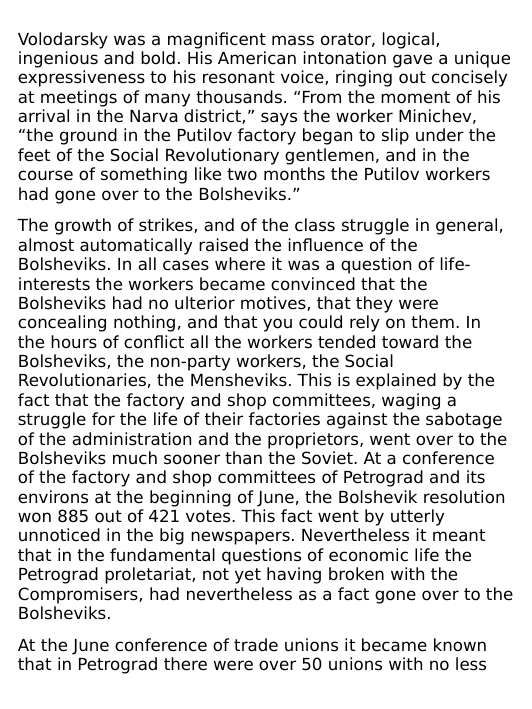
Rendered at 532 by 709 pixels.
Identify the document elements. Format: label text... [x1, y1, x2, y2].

text Volodarsky was a magnificent mass orator, logical, ingenious and bold. His American intonation gave a unique expressiveness to his resonant voice, ringing out concisely at meetings of many thousands. “From the moment of his arrival in the Narva district,” says the worker Minichev, “the ground in the Putilov factory began to slip under the feet of the Social Revolutionary gentlemen, and in the course of something like two months the Putilov workers had gone over to the Bolsheviks.” [18, 29, 514, 204]
text At the June conference of trade unions it became known that in Petrograd there were over 50 unions with no less [18, 636, 514, 674]
text The growth of strikes, and of the class struggle in general, almost automatically raised the influence of the Bolsheviks. In all cases where it was a question of life-interests the workers became convinced that the Bolsheviks had no ulterior motives, that they were concealing nothing, and that you could rely on them. In the hours of conflict all the workers tended toward the Bolsheviks, the non-party workers, the Social Revolutionaries, the Mensheviks. This is explained by the fact that the factory and shop committees, waging a struggle for the life of their factories against the sabotage of the administration and the proprietors, went over to the Bolsheviks much sooner than the Soviet. At a conference of the factory and shop committees of Petrograd and its environs at the beginning of June, the Bolshevik resolution won 885 out of 421 votes. This fact went by utterly unnoticed in the big newspapers. Nevertheless it meant that in the fundamental questions of economic life the Petrograd proletariat, not yet having broken with the Compromisers, had nevertheless as a fact gone over to the Bolsheviks. [18, 216, 514, 623]
